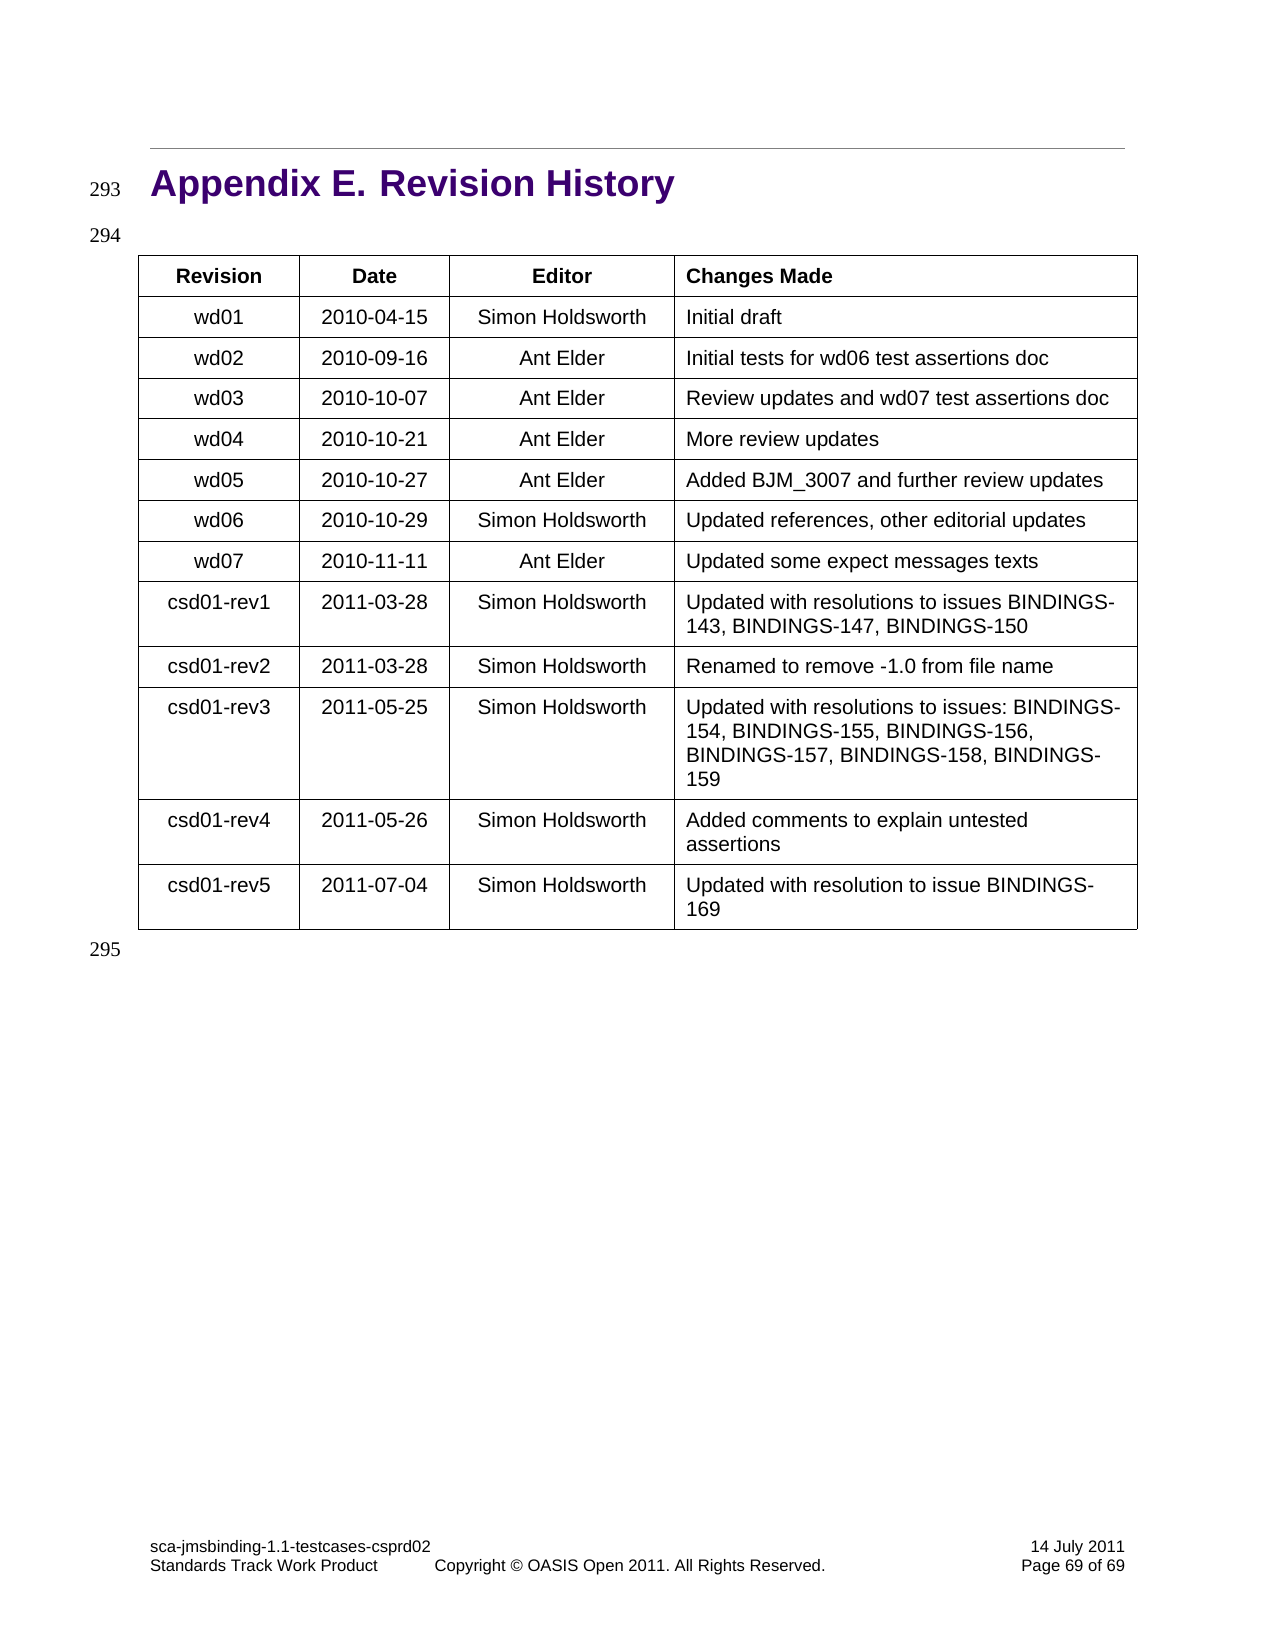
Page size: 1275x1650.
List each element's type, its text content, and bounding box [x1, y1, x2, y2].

table_cell Updated with resolutions to issues: BINDINGS-154, BINDINGS-155, BINDINGS-156, BINDINGS-157, BINDINGS-158, BINDINGS-159 [675, 688, 1137, 799]
table_cell 2011-07-04 [300, 865, 449, 929]
table_cell Simon Holdsworth [450, 297, 674, 337]
table_cell csd01-rev5 [139, 865, 299, 929]
table_cell 2010-10-27 [300, 460, 449, 500]
table_cell Ant Elder [450, 338, 674, 378]
table_cell Updated with resolution to issue BINDINGS-169 [675, 865, 1137, 929]
table_cell Updated some expect messages texts [675, 542, 1137, 581]
table_cell csd01-rev1 [139, 582, 299, 646]
table_cell Renamed to remove -1.0 from file name [675, 647, 1137, 687]
table_cell Ant Elder [450, 419, 674, 459]
table_cell 2010-10-07 [300, 379, 449, 418]
subtitle Revision History [150, 149, 1125, 204]
table_cell Ant Elder [450, 460, 674, 500]
table_cell 2011-05-26 [300, 800, 449, 864]
table_cell Added comments to explain untested assertions [675, 800, 1137, 864]
table_cell wd05 [139, 460, 299, 500]
table_cell Simon Holdsworth [450, 688, 674, 799]
table_cell 2010-10-29 [300, 501, 449, 541]
table_cell More review updates [675, 419, 1137, 459]
table_cell Initial draft [675, 297, 1137, 337]
table_cell 2010-10-21 [300, 419, 449, 459]
table_header Date [300, 256, 449, 296]
table_cell Added BJM_3007 and further review updates [675, 460, 1137, 500]
table_cell csd01-rev4 [139, 800, 299, 864]
table_cell Ant Elder [450, 379, 674, 418]
table_cell 2010-04-15 [300, 297, 449, 337]
table_cell wd01 [139, 297, 299, 337]
table_cell Initial tests for wd06 test assertions doc [675, 338, 1137, 378]
table_cell csd01-rev2 [139, 647, 299, 687]
table_cell wd02 [139, 338, 299, 378]
table_cell wd06 [139, 501, 299, 541]
table_cell Ant Elder [450, 542, 674, 581]
table_cell Updated with resolutions to issues BINDINGS-143, BINDINGS-147, BINDINGS-150 [675, 582, 1137, 646]
table_cell 2011-03-28 [300, 582, 449, 646]
table_cell wd03 [139, 379, 299, 418]
table_cell wd04 [139, 419, 299, 459]
table_cell 2011-03-28 [300, 647, 449, 687]
table_cell csd01-rev3 [139, 688, 299, 799]
table_cell Review updates and wd07 test assertions doc [675, 379, 1137, 418]
table_cell Simon Holdsworth [450, 800, 674, 864]
table_header Editor [450, 256, 674, 296]
table_cell Simon Holdsworth [450, 582, 674, 646]
table_cell 2010-09-16 [300, 338, 449, 378]
table_cell 2011-05-25 [300, 688, 449, 799]
table_cell wd07 [139, 542, 299, 581]
table_cell Simon Holdsworth [450, 501, 674, 541]
table_cell Simon Holdsworth [450, 647, 674, 687]
table_header Changes Made [675, 256, 1137, 296]
table_cell 2010-11-11 [300, 542, 449, 581]
table_header Revision [139, 256, 299, 296]
table_cell Simon Holdsworth [450, 865, 674, 929]
table_cell Updated references, other editorial updates [675, 501, 1137, 541]
